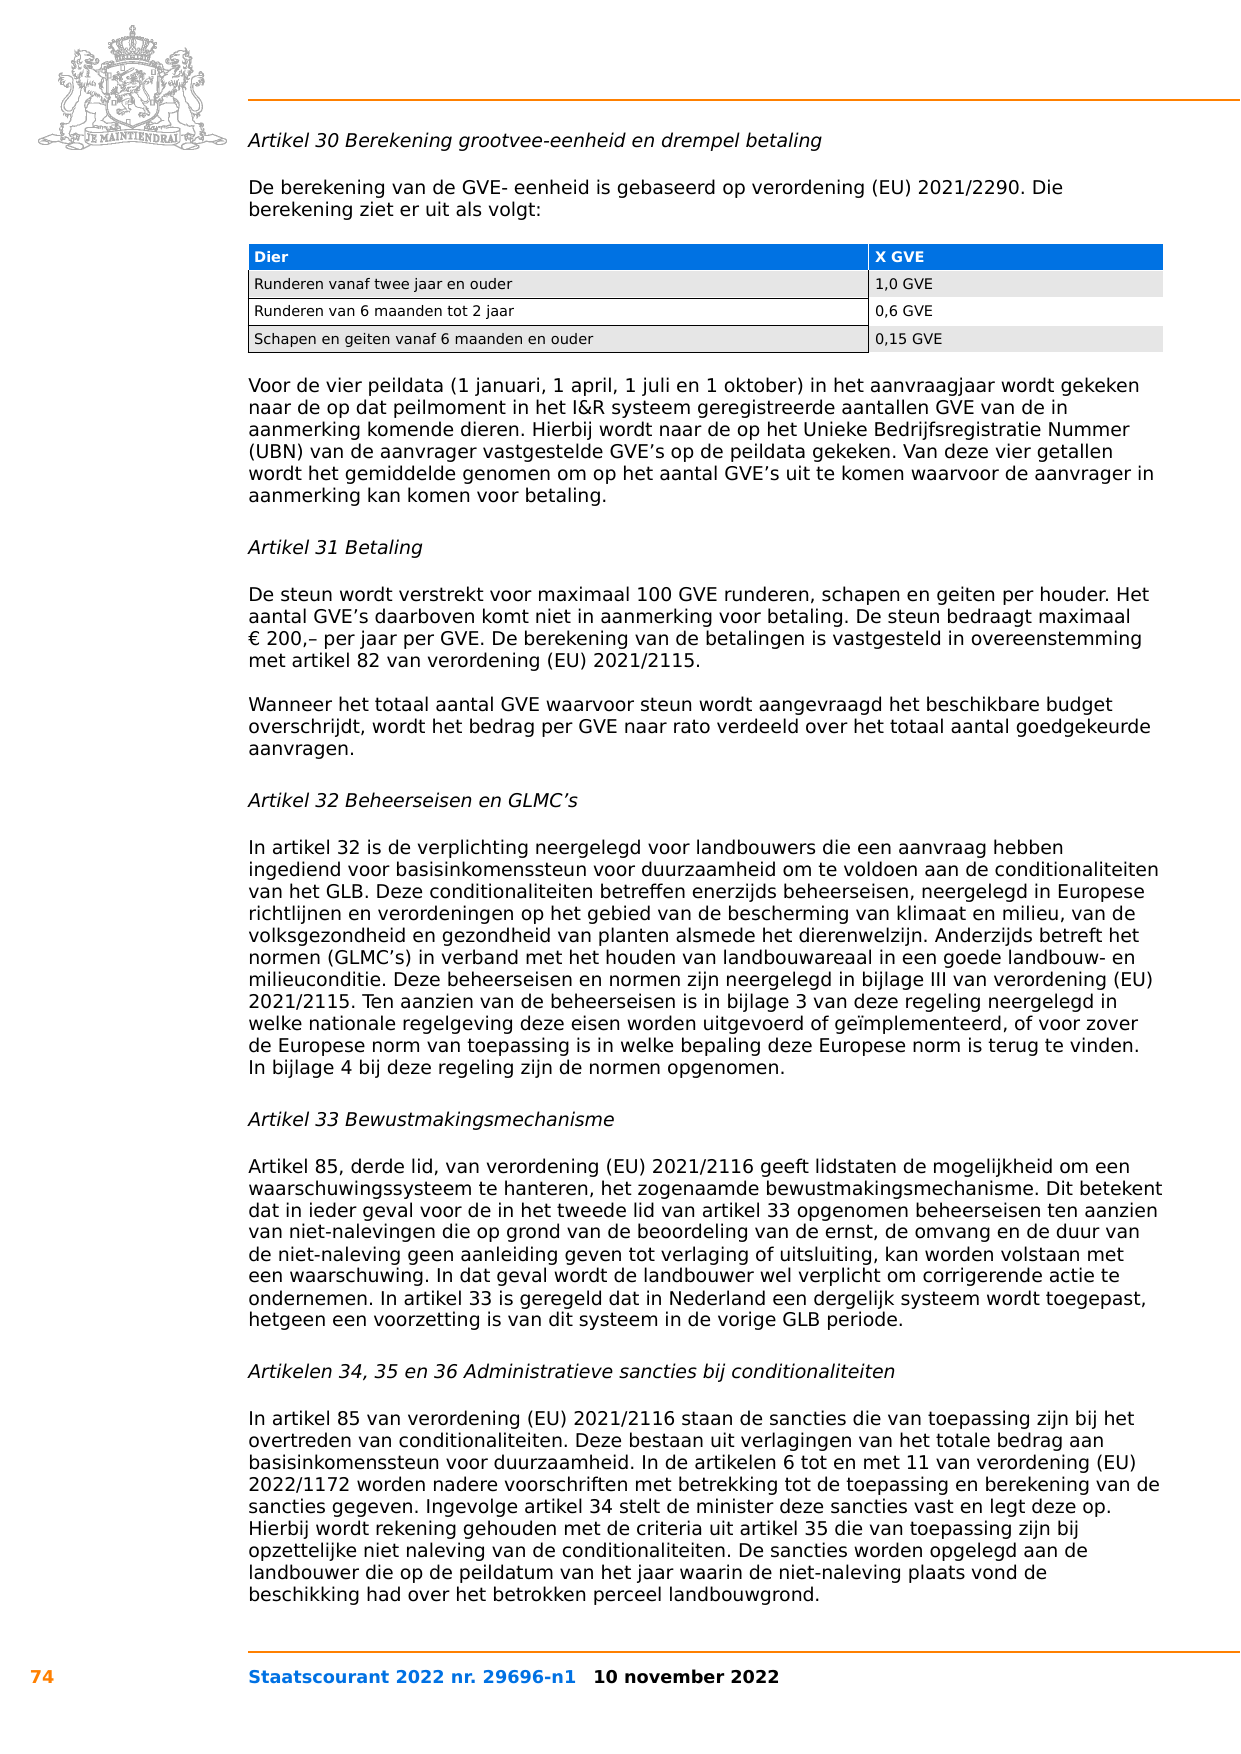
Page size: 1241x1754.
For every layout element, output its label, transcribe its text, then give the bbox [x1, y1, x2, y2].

text Artikel 85, derde lid, van verordening (EU) 2021/2116 geeft lidstaten de mogelijkheid om een waarschuwingssysteem te hanteren, het zogenaamde bewustmakingsmechanisme. Dit betekent dat in ieder geval voor de in het tweede lid van artikel 33 opgenomen beheerseisen ten aanzien van niet-nalevingen die op grond van de beoordeling van de ernst, de omvang en de duur van de niet-naleving geen aanleiding geven tot verlaging of uitsluiting, kan worden volstaan met een waarschuwing. In dat geval wordt de landbouwer wel verplicht om corrigerende actie te ondernemen. In artikel 33 is geregeld dat in Nederland een dergelijk systeem wordt toegepast, hetgeen een voorzetting is van dit systeem in de vorige GLB periode. [248, 1156, 1163, 1331]
picture [38, 25, 227, 150]
text De steun wordt verstrekt voor maximaal 100 GVE runderen, schapen en geiten per houder. Het aantal GVE’s daarboven komt niet in aanmerking voor betaling. De steun bedraagt maximaal € 200,– per jaar per GVE. De berekening van de betalingen is vastgesteld in overeenstemming met artikel 82 van verordening (EU) 2021/2115. [248, 584, 1163, 672]
table_cell 0,15 GVE [869, 326, 1163, 352]
subtitle Artikelen 34, 35 en 36 Administratieve sancties bij conditionaliteiten [248, 1361, 1163, 1383]
text Voor de vier peildata (1 januari, 1 april, 1 juli en 1 oktober) in het aanvraagjaar wordt gekeken naar de op dat peilmoment in het I&R systeem geregistreerde aantallen GVE van de in aanmerking komende dieren. Hierbij wordt naar de op het Unieke Bedrijfsregistratie Nummer (UBN) van de aanvrager vastgestelde GVE’s op de peildata gekeken. Van deze vier getallen wordt het gemiddelde genomen om op het aantal GVE’s uit te komen waarvoor de aanvrager in aanmerking kan komen voor betaling. [248, 375, 1163, 507]
subtitle Artikel 30 Berekening grootvee-eenheid en drempel betaling [248, 130, 1163, 152]
text De berekening van de GVE- eenheid is gebaseerd op verordening (EU) 2021/2290. Die berekening ziet er uit als volgt: [248, 177, 1163, 221]
subtitle Artikel 33 Bewustmakingsmechanisme [248, 1108, 1163, 1131]
table_cell 0,6 GVE [869, 299, 1163, 325]
subtitle Artikel 32 Beheerseisen en GLMC’s [248, 790, 1163, 812]
table_header Dier [249, 244, 868, 270]
table_cell 1,0 GVE [869, 271, 1163, 297]
table_cell Schapen en geiten vanaf 6 maanden en ouder [249, 326, 868, 352]
table_header X GVE [869, 244, 1163, 270]
table_cell Runderen vanaf twee jaar en ouder [249, 271, 868, 297]
text Wanneer het totaal aantal GVE waarvoor steun wordt aangevraagd het beschikbare budget overschrijdt, wordt het bedrag per GVE naar rato verdeeld over het totaal aantal goedgekeurde aanvragen. [248, 694, 1163, 760]
text In artikel 85 van verordening (EU) 2021/2116 staan de sancties die van toepassing zijn bij het overtreden van conditionaliteiten. Deze bestaan uit verlagingen van het totale bedrag aan basisinkomenssteun voor duurzaamheid. In de artikelen 6 tot en met 11 van verordening (EU) 2022/1172 worden nadere voorschriften met betrekking tot de toepassing en berekening van de sancties gegeven. Ingevolge artikel 34 stelt de minister deze sancties vast en legt deze op. Hierbij wordt rekening gehouden met de criteria uit artikel 35 die van toepassing zijn bij opzettelijke niet naleving van de conditionaliteiten. De sancties worden opgelegd aan de landbouwer die op de peildatum van het jaar waarin de niet-naleving plaats vond de beschikking had over het betrokken perceel landbouwgrond. [248, 1408, 1163, 1606]
table_cell Runderen van 6 maanden tot 2 jaar [249, 299, 868, 325]
subtitle Artikel 31 Betaling [248, 537, 1163, 559]
text In artikel 32 is de verplichting neergelegd voor landbouwers die een aanvraag hebben ingediend voor basisinkomenssteun voor duurzaamheid om te voldoen aan de conditionaliteiten van het GLB. Deze conditionaliteiten betreffen enerzijds beheerseisen, neergelegd in Europese richtlijnen en verordeningen op het gebied van de bescherming van klimaat en milieu, van de volksgezondheid en gezondheid van planten alsmede het dierenwelzijn. Anderzijds betreft het normen (GLMC’s) in verband met het houden van landbouwareaal in een goede landbouw- en milieuconditie. Deze beheerseisen en normen zijn neergelegd in bijlage III van verordening (EU) 2021/2115. Ten aanzien van de beheerseisen is in bijlage 3 van deze regeling neergelegd in welke nationale regelgeving deze eisen worden uitgevoerd of geïmplementeerd, of voor zover de Europese norm van toepassing is in welke bepaling deze Europese norm is terug te vinden. In bijlage 4 bij deze regeling zijn de normen opgenomen. [248, 837, 1163, 1078]
